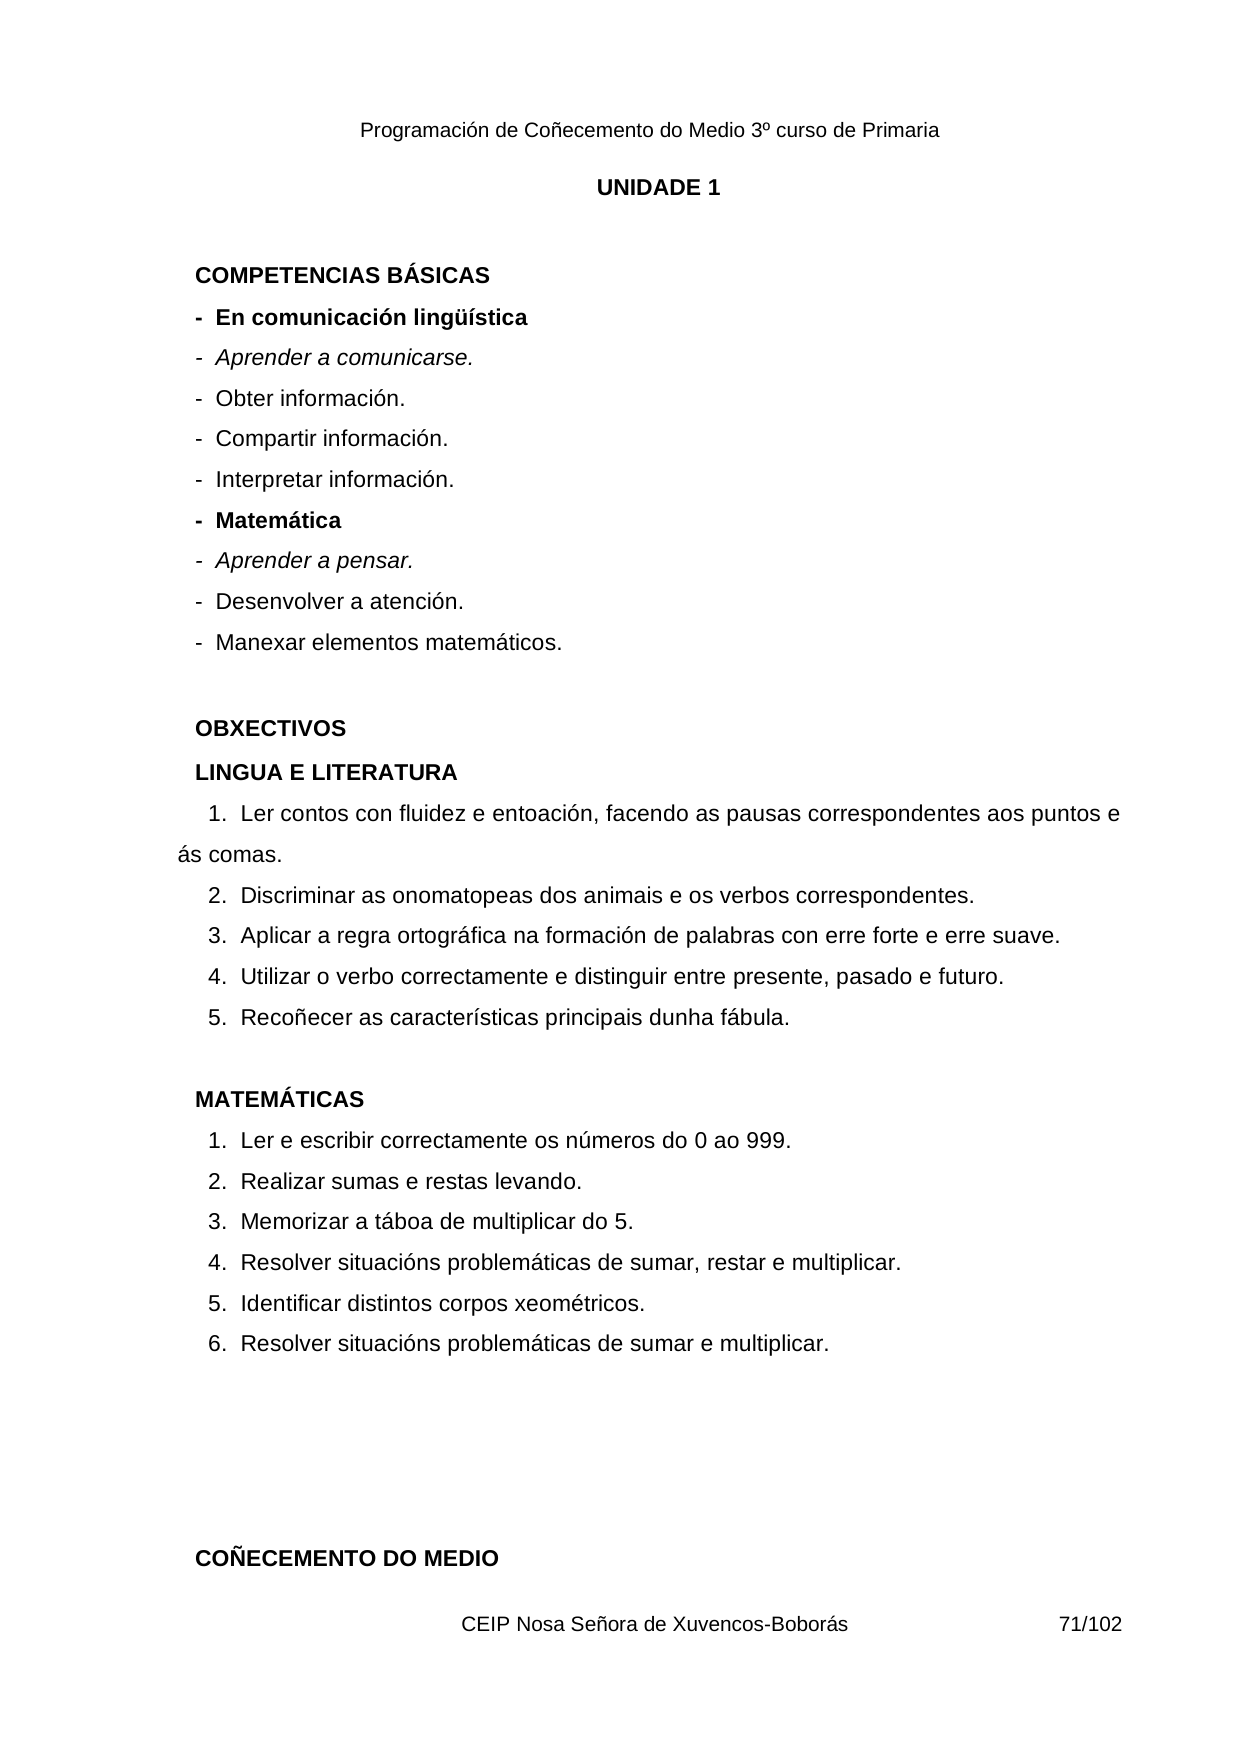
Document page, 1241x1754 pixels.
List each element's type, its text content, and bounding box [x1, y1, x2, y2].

text 1. Ler contos con fluidez e entoación, facendo as pausas correspondentes aos puntos e ás comas. [177, 800, 1122, 867]
text COMPETENCIAS BÁSICAS [177, 259, 1122, 288]
text UNIDADE 1 [177, 172, 1122, 201]
text COÑECEMENTO DO MEDIO [177, 1542, 1122, 1571]
text 2. Discriminar as onomatopeas dos animais e os verbos correspondentes. [177, 881, 1122, 908]
text - Interpretar información. [177, 465, 1122, 492]
text - Compartir información. [177, 425, 1122, 452]
text - En comunicación lingüística [177, 303, 1122, 330]
text 3. Aplicar a regra ortográfica na formación de palabras con erre forte e erre suave. [177, 922, 1122, 949]
text - Matemática [177, 506, 1122, 533]
text OBXECTIVOS [177, 712, 1122, 741]
text 4. Utilizar o verbo correctamente e distinguir entre presente, pasado e futuro. [177, 962, 1122, 989]
text 2. Realizar sumas e restas levando. [177, 1167, 1122, 1194]
text 5. Recoñecer as características principais dunha fábula. [177, 1003, 1122, 1030]
text 1. Ler e escribir correctamente os números do 0 ao 999. [177, 1126, 1122, 1153]
text 3. Memorizar a táboa de multiplicar do 5. [177, 1208, 1122, 1235]
text LINGUA E LITERATURA [177, 756, 1122, 785]
text - Obter información. [177, 384, 1122, 411]
text - Desenvolver a atención. [177, 587, 1122, 614]
text MATEMÁTICAS [177, 1084, 1122, 1112]
text 6. Resolver situacións problemáticas de sumar e multiplicar. [177, 1329, 1122, 1357]
text - Manexar elementos matemáticos. [177, 628, 1122, 655]
text - Aprender a pensar. [177, 547, 1122, 574]
text 5. Identificar distintos corpos xeométricos. [177, 1289, 1122, 1316]
text - Aprender a comunicarse. [177, 343, 1122, 371]
text 4. Resolver situacións problemáticas de sumar, restar e multiplicar. [177, 1248, 1122, 1275]
